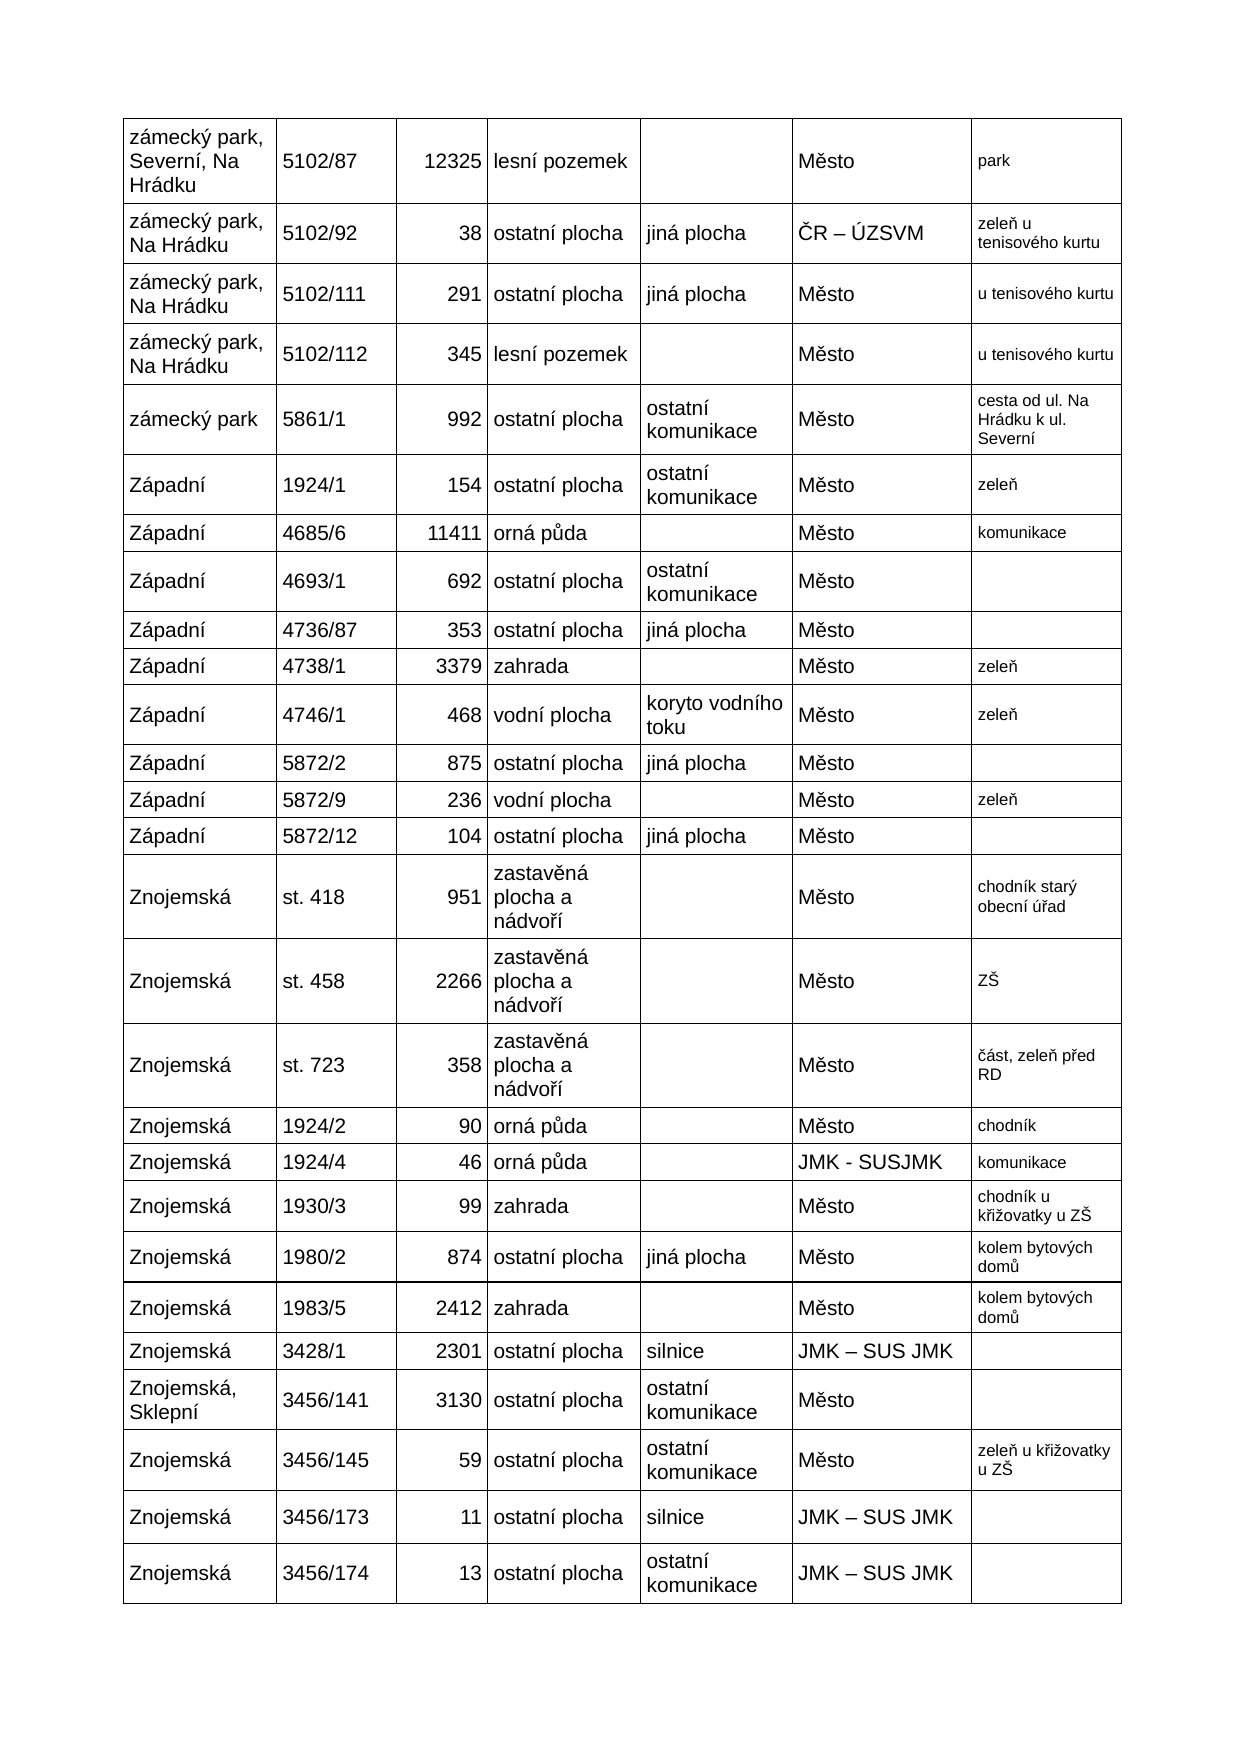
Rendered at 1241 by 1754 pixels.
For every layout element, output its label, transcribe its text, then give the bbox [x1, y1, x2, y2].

table_cell ostatní komunikace [641, 455, 792, 514]
table_cell Západní [124, 782, 276, 817]
table_cell lesní pozemek [488, 119, 640, 202]
table_cell 1930/3 [277, 1181, 396, 1231]
table_cell 12325 [397, 119, 487, 202]
table_cell zeleň [972, 685, 1121, 744]
table_cell 5102/111 [277, 264, 396, 323]
table_cell [641, 1181, 792, 1231]
table_cell ostatní plocha [488, 612, 640, 647]
table_cell zeleň [972, 782, 1121, 817]
table_cell 3456/173 [277, 1491, 396, 1542]
table_cell cesta od ul. Na Hrádku k ul. Severní [972, 385, 1121, 454]
table_cell [972, 745, 1121, 781]
table_cell jiná plocha [641, 204, 792, 263]
table_cell zahrada [488, 1181, 640, 1231]
table_cell ostatní komunikace [641, 1430, 792, 1489]
table_cell Západní [124, 612, 276, 647]
table_cell ostatní plocha [488, 552, 640, 611]
table_cell vodní plocha [488, 782, 640, 817]
table_cell 11411 [397, 515, 487, 551]
table_cell 874 [397, 1232, 487, 1281]
table_cell 3130 [397, 1370, 487, 1429]
table_cell 2266 [397, 939, 487, 1022]
table_cell [641, 649, 792, 684]
table_cell Znojemská [124, 1283, 276, 1332]
table_cell [641, 939, 792, 1022]
table_cell ostatní plocha [488, 745, 640, 781]
table_cell 5102/112 [277, 324, 396, 384]
table_cell Znojemská [124, 1544, 276, 1603]
table_cell 992 [397, 385, 487, 454]
table_cell Město [793, 745, 971, 781]
table_cell Město [793, 515, 971, 551]
table_cell Město [793, 1108, 971, 1143]
table_cell 3456/141 [277, 1370, 396, 1429]
table_cell 38 [397, 204, 487, 263]
table_cell 291 [397, 264, 487, 323]
table_cell [972, 612, 1121, 647]
table_cell zámecký park, Na Hrádku [124, 204, 276, 263]
table_cell Znojemská [124, 1144, 276, 1180]
table_cell Město [793, 939, 971, 1022]
table_cell Znojemská [124, 1333, 276, 1369]
table_cell [641, 1144, 792, 1180]
table_cell 1924/2 [277, 1108, 396, 1143]
table_cell 468 [397, 685, 487, 744]
table_cell Město [793, 612, 971, 647]
table_cell silnice [641, 1333, 792, 1369]
table_cell Město [793, 1283, 971, 1332]
table_cell Město [793, 1232, 971, 1281]
table_cell zámecký park, Severní, Na Hrádku [124, 119, 276, 202]
table_cell 875 [397, 745, 487, 781]
table_cell [641, 1024, 792, 1107]
table_cell Znojemská [124, 1430, 276, 1489]
table_cell 2301 [397, 1333, 487, 1369]
table_cell 4746/1 [277, 685, 396, 744]
table_cell 13 [397, 1544, 487, 1603]
table_cell Město [793, 324, 971, 384]
table_cell park [972, 119, 1121, 202]
table_cell jiná plocha [641, 745, 792, 781]
table_cell Znojemská [124, 855, 276, 938]
table_cell ostatní komunikace [641, 385, 792, 454]
table_cell [641, 515, 792, 551]
table_cell Znojemská [124, 939, 276, 1022]
table_cell 3428/1 [277, 1333, 396, 1369]
table_cell orná půda [488, 1144, 640, 1180]
table_cell Město [793, 1181, 971, 1231]
table_cell 3456/145 [277, 1430, 396, 1489]
table_cell silnice [641, 1491, 792, 1542]
table_cell 5872/12 [277, 818, 396, 854]
table_cell koryto vodního toku [641, 685, 792, 744]
table_cell Znojemská [124, 1232, 276, 1281]
table_cell 4693/1 [277, 552, 396, 611]
table_cell [641, 119, 792, 202]
table_cell 4738/1 [277, 649, 396, 684]
table_cell ostatní plocha [488, 385, 640, 454]
table_cell zámecký park [124, 385, 276, 454]
table_cell ostatní plocha [488, 818, 640, 854]
table_cell Znojemská [124, 1181, 276, 1231]
table_cell 951 [397, 855, 487, 938]
table_cell Město [793, 385, 971, 454]
table_cell zeleň [972, 455, 1121, 514]
table_cell zeleň u křižovatky u ZŠ [972, 1430, 1121, 1489]
table_cell 5861/1 [277, 385, 396, 454]
table_cell zastavěná plocha a nádvoří [488, 939, 640, 1022]
table_cell ostatní plocha [488, 1430, 640, 1489]
table_cell 358 [397, 1024, 487, 1107]
table_cell 4736/87 [277, 612, 396, 647]
table_cell zahrada [488, 649, 640, 684]
table_cell Znojemská [124, 1024, 276, 1107]
table_cell orná půda [488, 1108, 640, 1143]
table_cell Město [793, 855, 971, 938]
table_cell 692 [397, 552, 487, 611]
table_cell [972, 1370, 1121, 1429]
table_cell Západní [124, 515, 276, 551]
table_cell JMK – SUS JMK [793, 1333, 971, 1369]
table_cell 353 [397, 612, 487, 647]
table_cell 104 [397, 818, 487, 854]
table_cell ostatní komunikace [641, 1370, 792, 1429]
table_cell [972, 1491, 1121, 1542]
table_cell Západní [124, 818, 276, 854]
table_cell ZŠ [972, 939, 1121, 1022]
table_cell [641, 1283, 792, 1332]
table_cell st. 458 [277, 939, 396, 1022]
table_cell JMK - SUSJMK [793, 1144, 971, 1180]
table_cell ostatní plocha [488, 455, 640, 514]
table_cell JMK – SUS JMK [793, 1491, 971, 1542]
table_cell ostatní komunikace [641, 1544, 792, 1603]
table_cell [641, 1108, 792, 1143]
table_cell Město [793, 455, 971, 514]
table_cell Město [793, 782, 971, 817]
table_cell Město [793, 1370, 971, 1429]
table_cell 3456/174 [277, 1544, 396, 1603]
table_cell [641, 855, 792, 938]
table_cell Město [793, 649, 971, 684]
table_cell ČR – ÚZSVM [793, 204, 971, 263]
table_cell Město [793, 1430, 971, 1489]
table_cell 1924/1 [277, 455, 396, 514]
table_cell Znojemská, Sklepní [124, 1370, 276, 1429]
table_cell ostatní plocha [488, 264, 640, 323]
table_cell ostatní plocha [488, 1491, 640, 1542]
table_cell zahrada [488, 1283, 640, 1332]
table_cell 4685/6 [277, 515, 396, 551]
table_cell 5102/92 [277, 204, 396, 263]
table_cell Město [793, 552, 971, 611]
table_cell zámecký park, Na Hrádku [124, 264, 276, 323]
table_cell 5872/9 [277, 782, 396, 817]
table_cell 3379 [397, 649, 487, 684]
table_cell kolem bytových domů [972, 1283, 1121, 1332]
table_cell JMK – SUS JMK [793, 1544, 971, 1603]
table_cell kolem bytových domů [972, 1232, 1121, 1281]
table_cell Západní [124, 552, 276, 611]
table_cell ostatní plocha [488, 1333, 640, 1369]
table_cell zámecký park, Na Hrádku [124, 324, 276, 384]
table_cell Západní [124, 455, 276, 514]
table_cell 46 [397, 1144, 487, 1180]
table_cell ostatní plocha [488, 1544, 640, 1603]
table_cell 1983/5 [277, 1283, 396, 1332]
table_cell zastavěná plocha a nádvoří [488, 855, 640, 938]
table_cell orná půda [488, 515, 640, 551]
table_cell chodník [972, 1108, 1121, 1143]
table_cell 11 [397, 1491, 487, 1542]
table_cell 1980/2 [277, 1232, 396, 1281]
table_cell jiná plocha [641, 264, 792, 323]
table_cell vodní plocha [488, 685, 640, 744]
table_cell lesní pozemek [488, 324, 640, 384]
table_cell Město [793, 119, 971, 202]
table_cell chodník u křižovatky u ZŠ [972, 1181, 1121, 1231]
table_cell st. 418 [277, 855, 396, 938]
table_cell [972, 818, 1121, 854]
table_cell Město [793, 1024, 971, 1107]
table_cell Znojemská [124, 1108, 276, 1143]
table_cell u tenisového kurtu [972, 264, 1121, 323]
table_cell [972, 552, 1121, 611]
table_cell 5102/87 [277, 119, 396, 202]
table_cell jiná plocha [641, 818, 792, 854]
table_cell [972, 1544, 1121, 1603]
table_cell [641, 324, 792, 384]
table_cell Město [793, 818, 971, 854]
table_cell 5872/2 [277, 745, 396, 781]
table_cell 99 [397, 1181, 487, 1231]
table_cell Západní [124, 685, 276, 744]
table_cell Město [793, 264, 971, 323]
table_cell [641, 782, 792, 817]
table_cell ostatní plocha [488, 1370, 640, 1429]
table_cell chodník starý obecní úřad [972, 855, 1121, 938]
table_cell zeleň [972, 649, 1121, 684]
table_cell 59 [397, 1430, 487, 1489]
table_cell u tenisového kurtu [972, 324, 1121, 384]
table_cell 2412 [397, 1283, 487, 1332]
table_cell jiná plocha [641, 1232, 792, 1281]
table_cell zastavěná plocha a nádvoří [488, 1024, 640, 1107]
table_cell 236 [397, 782, 487, 817]
table_cell 345 [397, 324, 487, 384]
table_cell 1924/4 [277, 1144, 396, 1180]
table_cell Západní [124, 649, 276, 684]
table_cell [972, 1333, 1121, 1369]
table_cell Západní [124, 745, 276, 781]
table_cell 154 [397, 455, 487, 514]
table_cell ostatní komunikace [641, 552, 792, 611]
table_cell Město [793, 685, 971, 744]
table_cell 90 [397, 1108, 487, 1143]
table_cell část, zeleň před RD [972, 1024, 1121, 1107]
table_cell jiná plocha [641, 612, 792, 647]
table_cell ostatní plocha [488, 1232, 640, 1281]
table_cell ostatní plocha [488, 204, 640, 263]
table_cell st. 723 [277, 1024, 396, 1107]
table_cell komunikace [972, 1144, 1121, 1180]
table_cell komunikace [972, 515, 1121, 551]
table_cell zeleň u tenisového kurtu [972, 204, 1121, 263]
table_cell Znojemská [124, 1491, 276, 1542]
